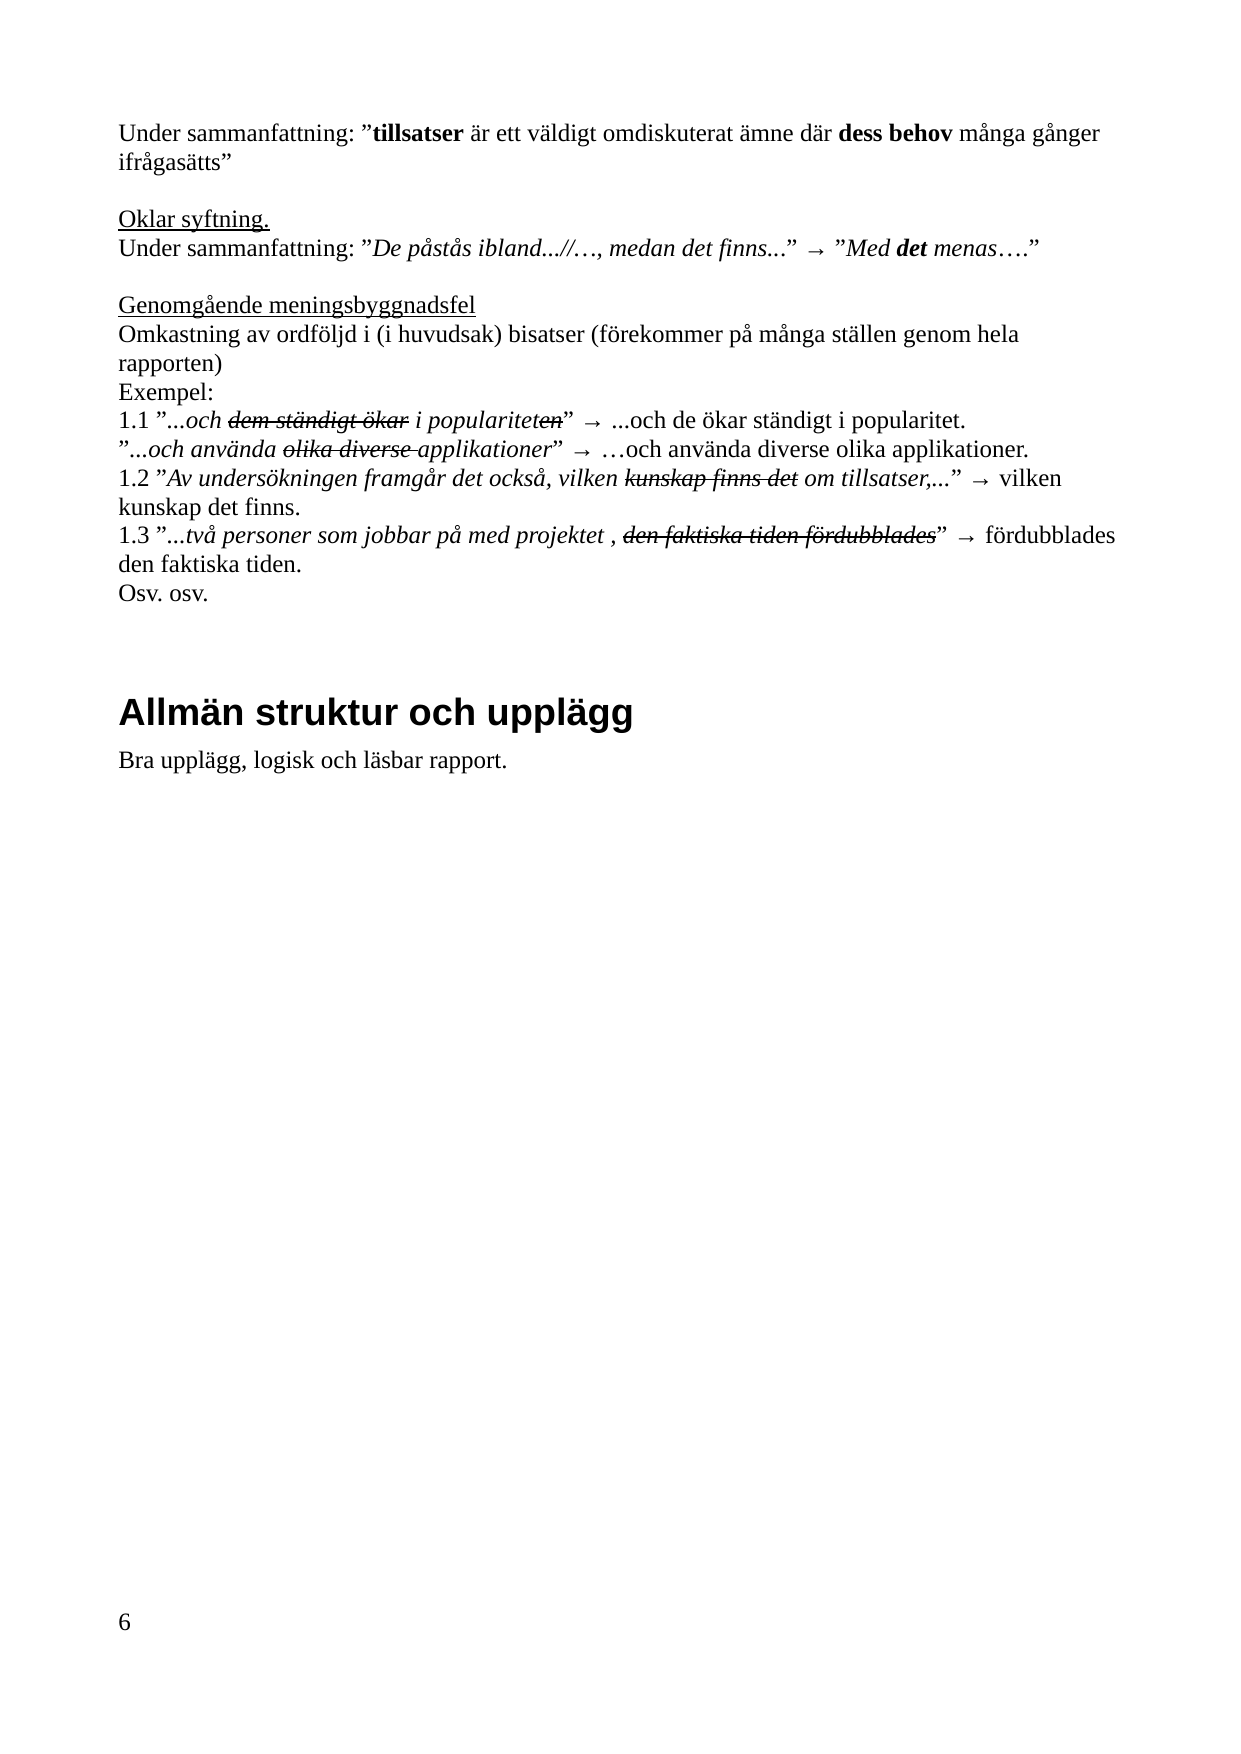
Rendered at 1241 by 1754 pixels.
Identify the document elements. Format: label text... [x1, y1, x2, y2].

text 1.3 ”...två personer som jobbar på med projektet , den faktiska tiden fördubblades” → fördubblades den faktiska tiden. [118, 521, 1122, 578]
text Under sammanfattning: ”tillsatser är ett väldigt omdiskuterat ämne där dess behov många gånger ifrågasätts” [118, 118, 1122, 176]
text 1.1 ”...och dem ständigt ökar i populariteten” → ...och de ökar ständigt i popularitet. [118, 406, 1122, 434]
text Bra upplägg, logisk och läsbar rapport. [118, 746, 1122, 774]
text Osv. osv. [118, 578, 1122, 607]
text Under sammanfattning: ”De påstås ibland...//…, medan det finns...” → ”Med det menas….” [118, 233, 1122, 262]
text 1.2 ”Av undersökningen framgår det också, vilken kunskap finns det om tillsatser,...” → vilken kunskap det finns. [118, 463, 1122, 521]
text Oklar syftning. [118, 204, 1122, 233]
text ”...och använda olika diverse applikationer” → …och använda diverse olika applikationer. [118, 434, 1122, 463]
subtitle Allmän struktur och upplägg [118, 689, 1122, 733]
text Genomgående meningsbyggnadsfel [118, 291, 1122, 319]
text Omkastning av ordföljd i (i huvudsak) bisatser (förekommer på många ställen genom hela rapporten) [118, 319, 1122, 377]
text Exempel: [118, 377, 1122, 406]
